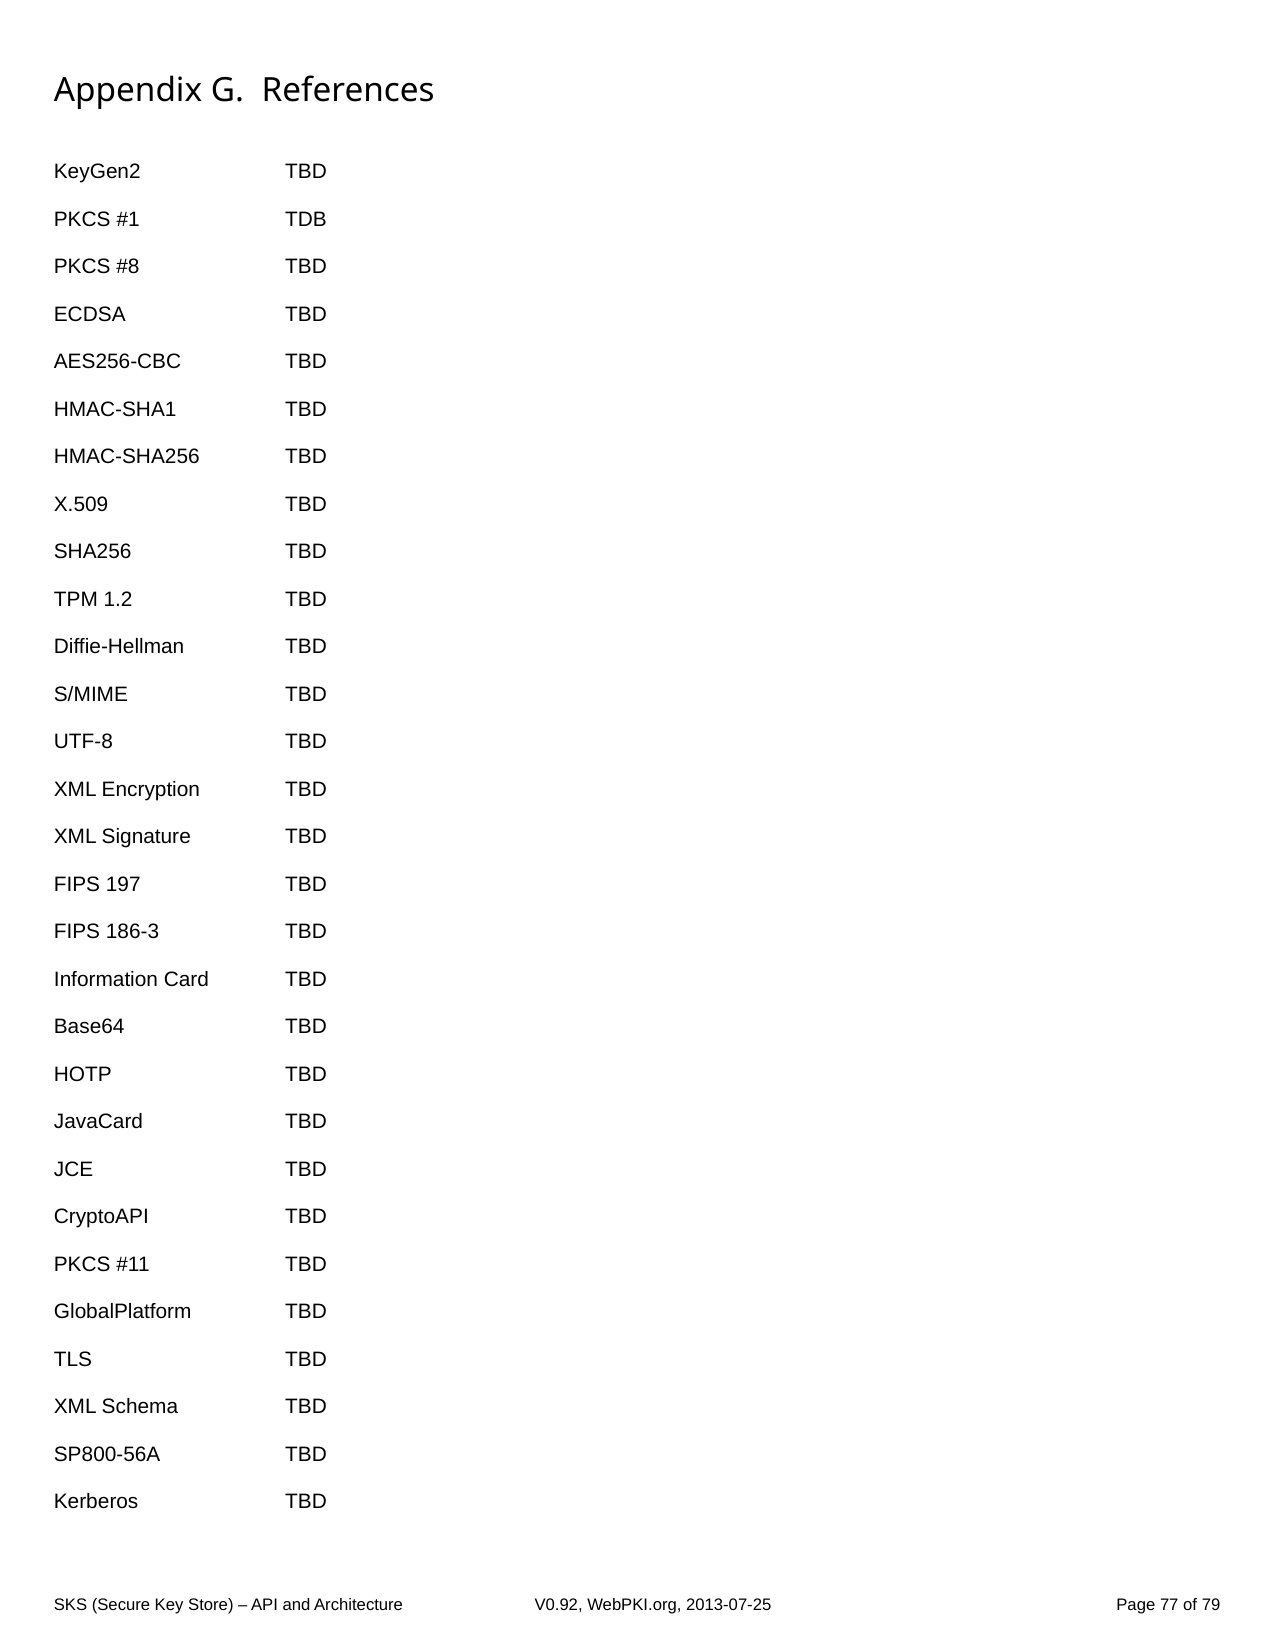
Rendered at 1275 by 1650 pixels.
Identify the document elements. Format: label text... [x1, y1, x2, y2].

table_cell TBD [285, 966, 1221, 1014]
table_cell Kerberos [54, 1489, 285, 1536]
table_cell TBD [285, 919, 1221, 966]
table_cell TBD [285, 491, 1221, 539]
table_header TBD [285, 159, 1221, 206]
table_cell JCE [54, 1156, 285, 1204]
table_cell XML Signature [54, 824, 285, 871]
table_cell TBD [285, 681, 1221, 729]
table_cell TBD [285, 1251, 1221, 1299]
table_cell TBD [285, 824, 1221, 871]
table_cell TBD [285, 1346, 1221, 1394]
table_cell ECDSA [54, 301, 285, 349]
table_cell UTF-8 [54, 729, 285, 776]
table_cell TBD [285, 1441, 1221, 1489]
table_cell GlobalPlatform [54, 1299, 285, 1346]
table_cell TPM 1.2 [54, 586, 285, 634]
table_cell PKCS #8 [54, 254, 285, 301]
table_cell TBD [285, 1014, 1221, 1061]
table_cell TDB [285, 206, 1221, 254]
table_cell SP800-56A [54, 1441, 285, 1489]
table_cell TBD [285, 1394, 1221, 1441]
table_cell TBD [285, 1109, 1221, 1156]
table_cell AES256-CBC [54, 349, 285, 396]
table_cell CryptoAPI [54, 1204, 285, 1251]
table_cell HMAC-SHA1 [54, 396, 285, 444]
table_cell TBD [285, 301, 1221, 349]
table_cell TBD [285, 349, 1221, 396]
table_cell HOTP [54, 1061, 285, 1109]
table_cell TBD [285, 1204, 1221, 1251]
subtitle References [54, 66, 1221, 111]
table_cell S/MIME [54, 681, 285, 729]
table_cell XML Schema [54, 1394, 285, 1441]
table_cell TBD [285, 1299, 1221, 1346]
table_cell TBD [285, 871, 1221, 919]
table_cell FIPS 186-3 [54, 919, 285, 966]
table_cell TBD [285, 729, 1221, 776]
table_cell TBD [285, 396, 1221, 444]
table_cell FIPS 197 [54, 871, 285, 919]
table_cell TBD [285, 634, 1221, 681]
table_cell PKCS #11 [54, 1251, 285, 1299]
table_cell HMAC-SHA256 [54, 444, 285, 491]
table_cell TBD [285, 539, 1221, 586]
table_cell XML Encryption [54, 776, 285, 824]
table_cell TBD [285, 586, 1221, 634]
table_cell TLS [54, 1346, 285, 1394]
table_cell TBD [285, 254, 1221, 301]
table_cell SHA256 [54, 539, 285, 586]
table_cell JavaCard [54, 1109, 285, 1156]
table_cell X.509 [54, 491, 285, 539]
table_cell TBD [285, 1489, 1221, 1536]
table_cell TBD [285, 1156, 1221, 1204]
table_cell Base64 [54, 1014, 285, 1061]
table_cell TBD [285, 444, 1221, 491]
table_header KeyGen2 [54, 159, 285, 206]
table_cell PKCS #1 [54, 206, 285, 254]
table_cell Information Card [54, 966, 285, 1014]
table_cell Diffie-Hellman [54, 634, 285, 681]
table_cell TBD [285, 776, 1221, 824]
table_cell TBD [285, 1061, 1221, 1109]
